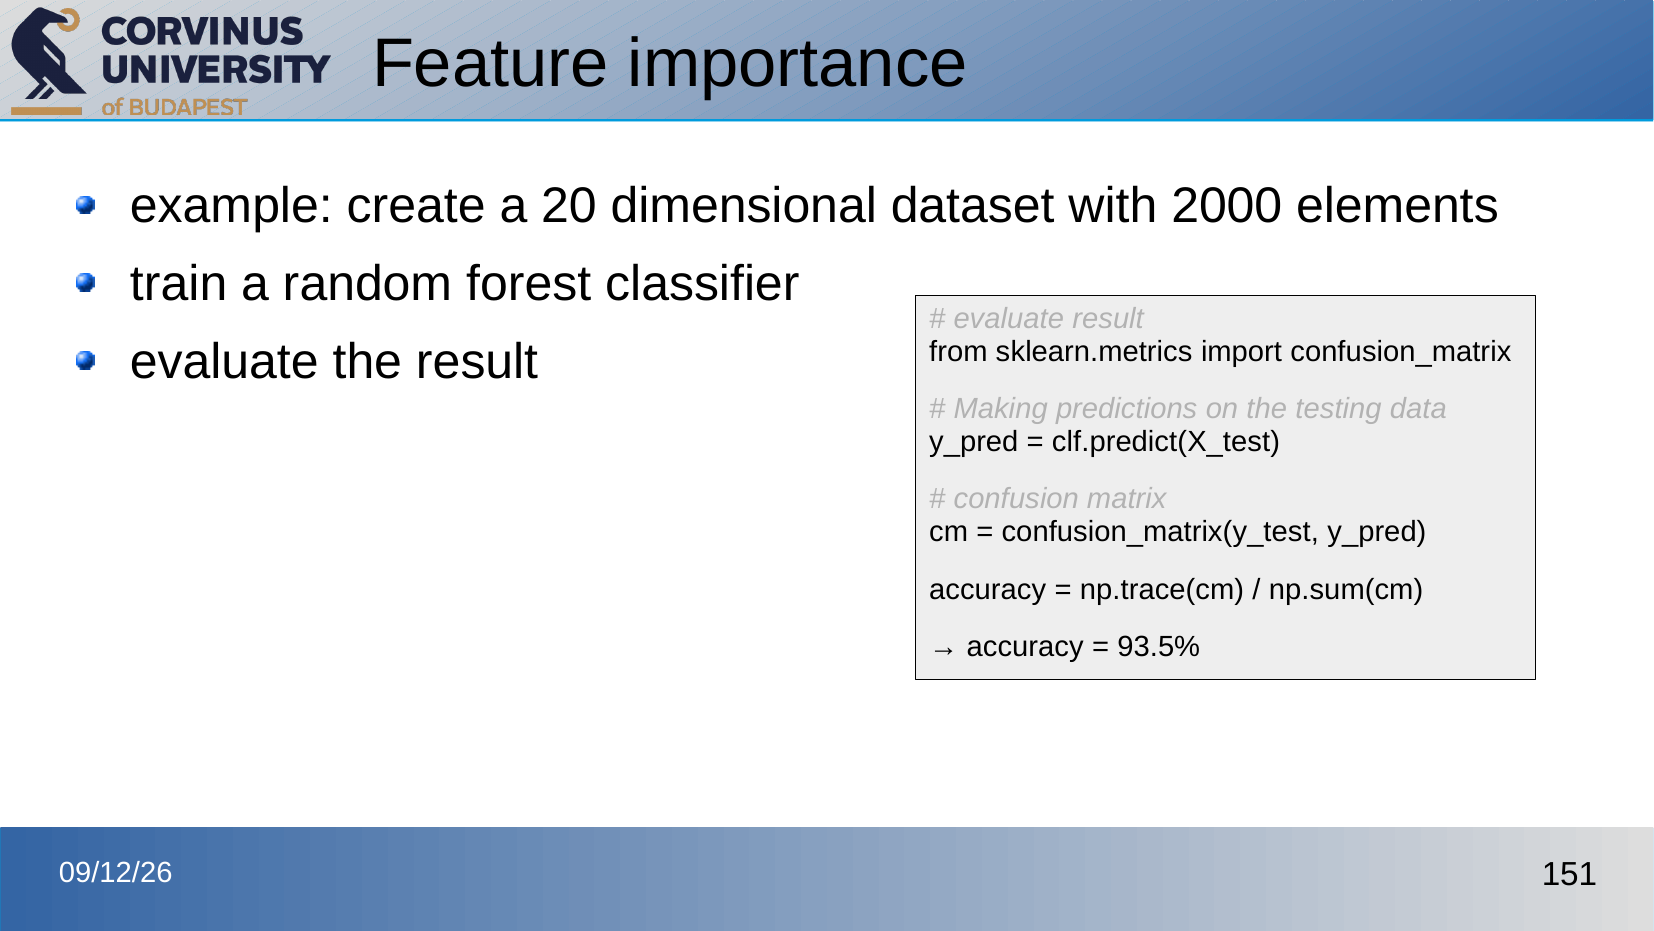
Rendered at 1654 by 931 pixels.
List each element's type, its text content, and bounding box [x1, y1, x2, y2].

picture [11, 7, 331, 115]
list example: create a 20 dimensional dataset with 2000 elements train a random forest classifier evaluate the result [59, 177, 1595, 296]
text_box # evaluate result from sklearn.metrics import confusion_matrix # Making predictions on the testing data y_pred = clf.predict(X_test) # confusion matrix cm = confusion_matrix(y_test, y_pred) accuracy = np.trace(cm) / np.sum(cm) → accuracy = 93.5% [915, 295, 1536, 680]
picture [76, 351, 95, 370]
title Feature importance [372, 23, 1625, 103]
